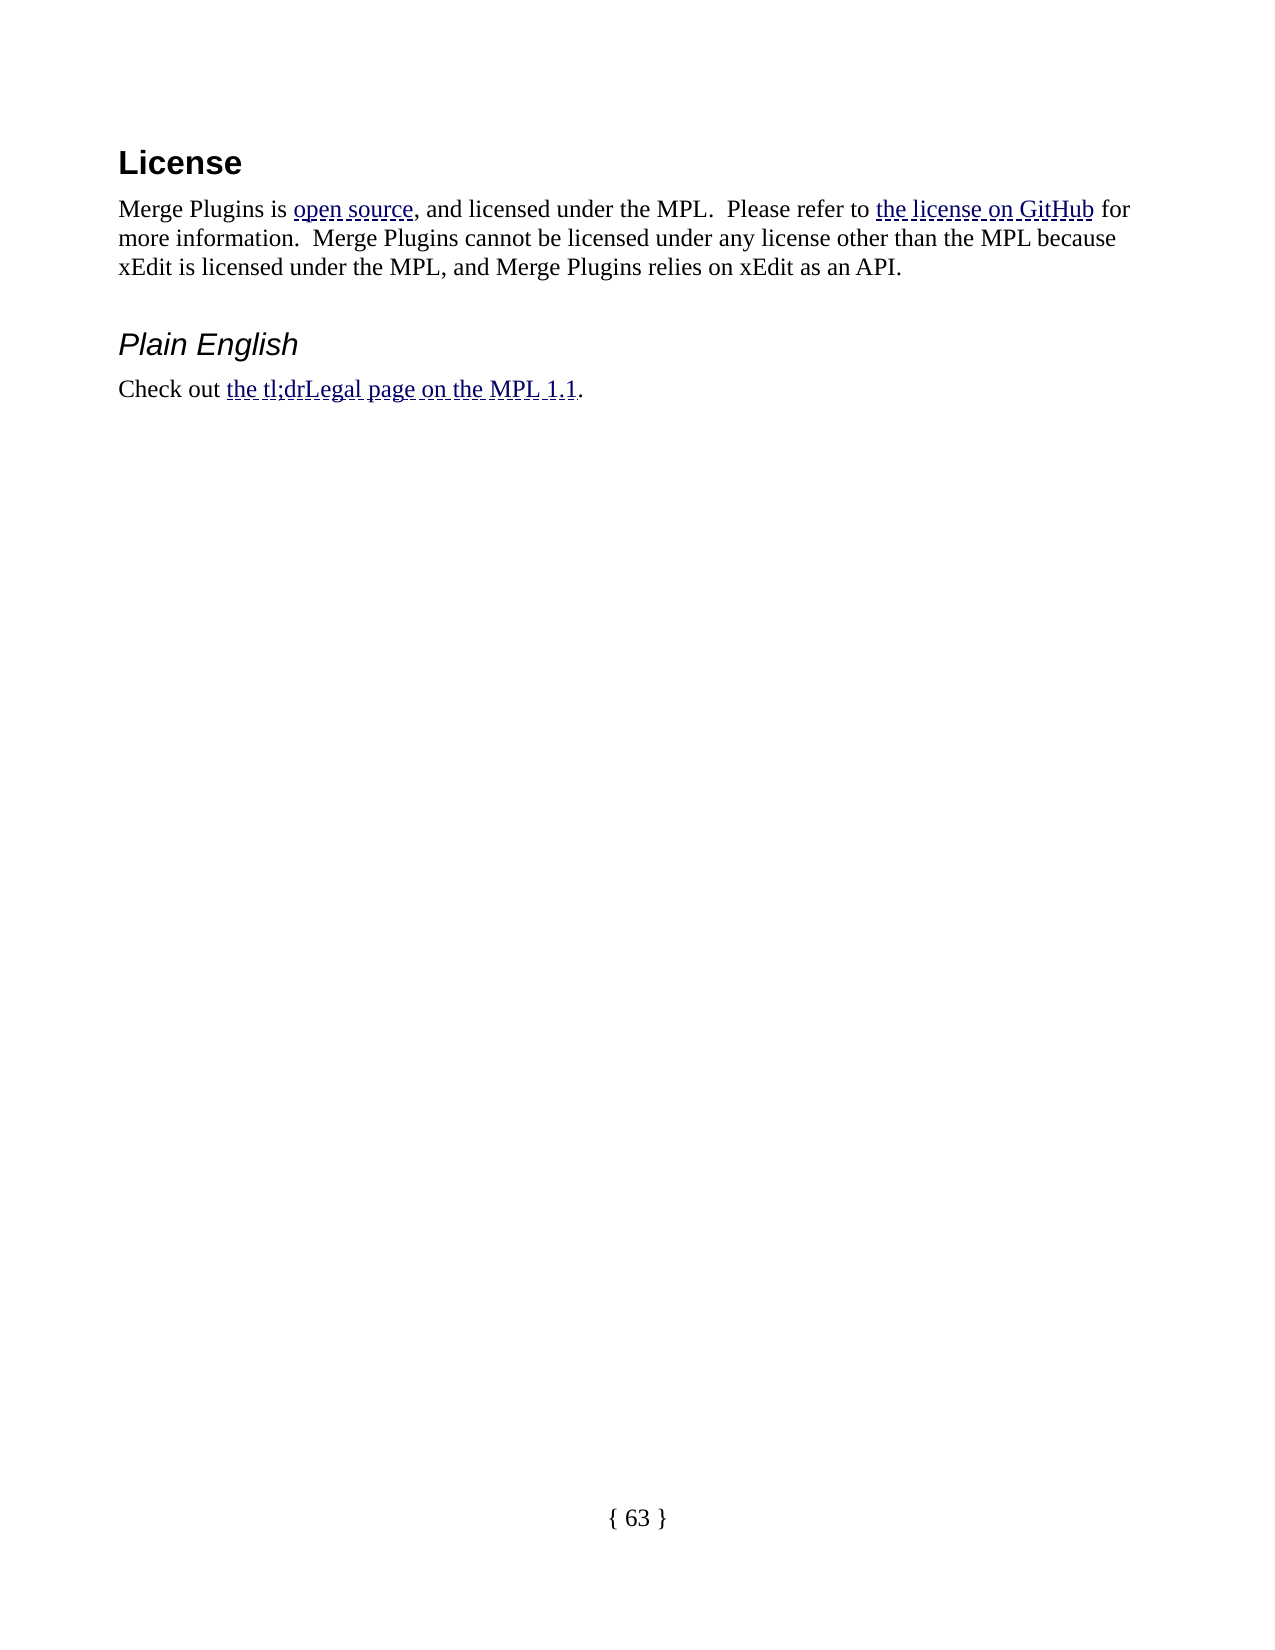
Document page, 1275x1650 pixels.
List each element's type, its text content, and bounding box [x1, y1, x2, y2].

text Merge Plugins is open source, and licensed under the MPL. Please refer to the license on GitHub for more information. Merge Plugins cannot be licensed under any license other than the MPL because xEdit is licensed under the MPL, and Merge Plugins relies on xEdit as an API. [118, 194, 1157, 280]
text Check out the tl;drLegal page on the MPL 1.1. [118, 374, 1157, 402]
subtitle Plain English [118, 326, 1157, 362]
subtitle License [118, 143, 1157, 182]
